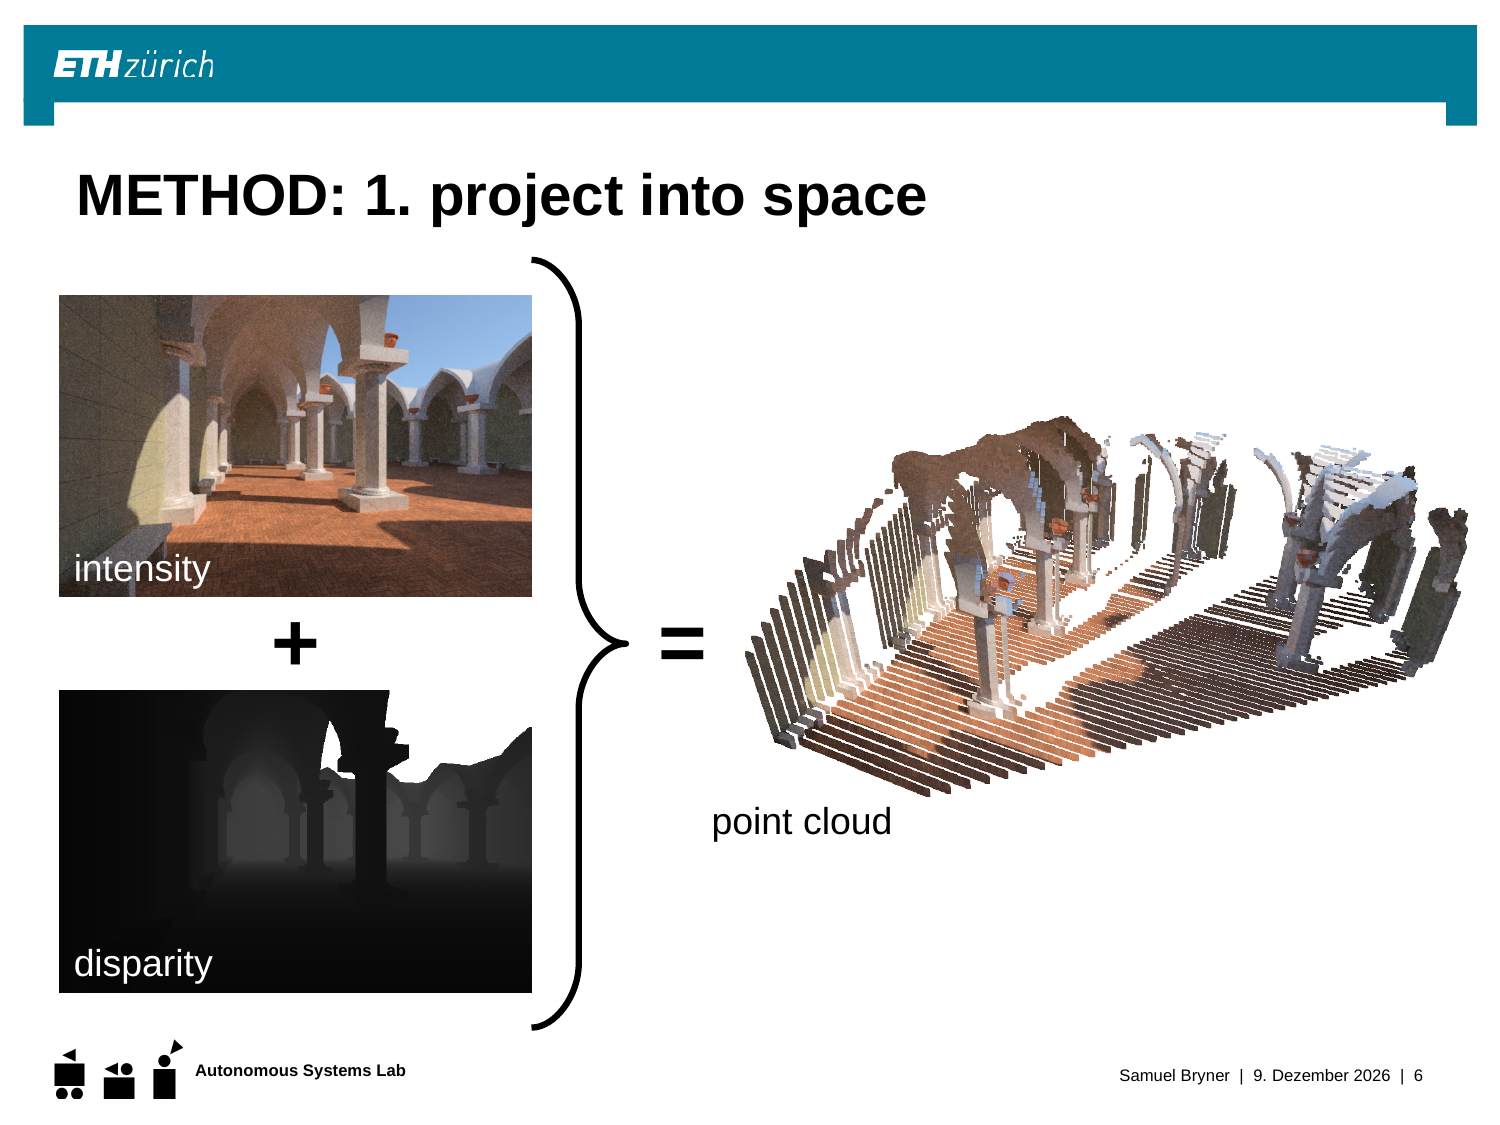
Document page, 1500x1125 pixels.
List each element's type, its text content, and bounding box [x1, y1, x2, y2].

picture [696, 354, 1500, 850]
text_box + [256, 588, 335, 697]
title METHOD: 1. project into space [53, 101, 1447, 290]
picture [59, 690, 532, 993]
text_box = [643, 588, 722, 697]
picture [59, 295, 532, 597]
